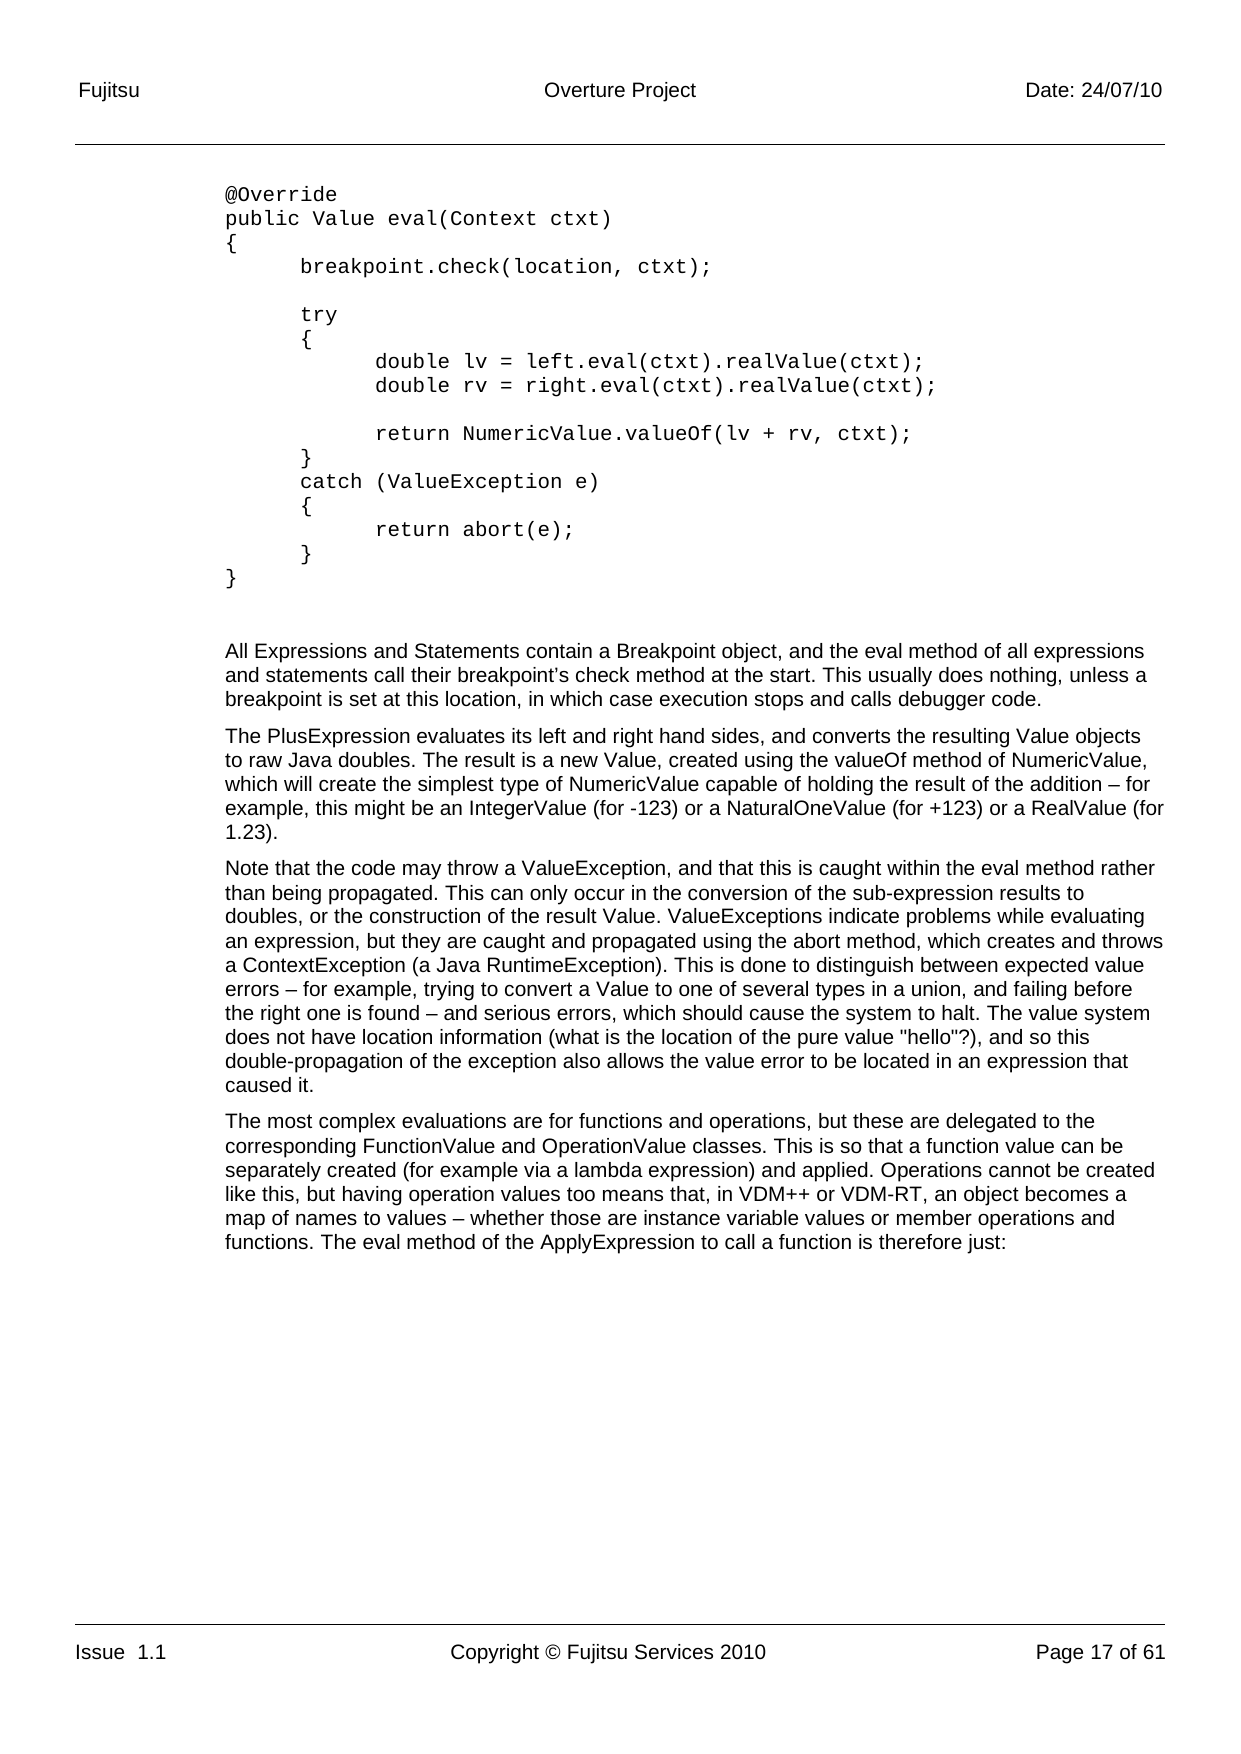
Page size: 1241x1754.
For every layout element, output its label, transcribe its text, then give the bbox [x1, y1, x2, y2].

text Note that the code may throw a ValueException, and that this is caught within the eval method rather than being propagated. This can only occur in the conversion of the sub-expression results to doubles, or the construction of the result Value. ValueExceptions indicate problems while evaluating an expression, but they are caught and propagated using the abort method, which creates and throws a ContextException (a Java RuntimeException). This is done to distinguish between expected value errors – for example, trying to convert a Value to one of several types in a union, and failing before the right one is found – and serious errors, which should cause the system to halt. The value system does not have location information (what is the location of the pure value "hello"?), and so this double-propagation of the exception also allows the value error to be located in an expression that caused it. [225, 856, 1165, 1097]
text The most complex evaluations are for functions and operations, but these are delegated to the corresponding FunctionValue and OperationValue classes. This is so that a function value can be separately created (for example via a lambda expression) and applied. Operations cannot be created like this, but having operation values too means that, in VDM++ or VDM-RT, an object becomes a map of names to values – whether those are instance variable values or member operations and functions. The eval method of the ApplyExpression to call a function is therefore just: [225, 1109, 1165, 1254]
text { [225, 232, 1165, 256]
text return NumericValue.valueOf(lv + rv, ctxt); [225, 423, 1165, 447]
text All Expressions and Statements contain a Breakpoint object, and the eval method of all expressions and statements call their breakpoint’s check method at the start. This usually does nothing, unless a breakpoint is set at this location, in which case execution stops and calls debugger code. [225, 639, 1165, 711]
text { [225, 495, 1165, 519]
text breakpoint.check(location, ctxt); [225, 256, 1165, 279]
text return abort(e); [225, 519, 1165, 543]
text { [225, 327, 1165, 351]
text @Override [225, 184, 1165, 208]
text double rv = right.eval(ctxt).realValue(ctxt); [225, 375, 1165, 399]
text catch (ValueException e) [225, 471, 1165, 495]
text public Value eval(Context ctxt) [225, 208, 1165, 232]
text } [225, 543, 1165, 567]
text } [225, 567, 1165, 591]
text double lv = left.eval(ctxt).realValue(ctxt); [225, 351, 1165, 375]
text The PlusExpression evaluates its left and right hand sides, and converts the resulting Value objects to raw Java doubles. The result is a new Value, created using the valueOf method of NumericValue, which will create the simplest type of NumericValue capable of holding the result of the addition – for example, this might be an IntegerValue (for -123) or a NaturalOneValue (for +123) or a RealValue (for 1.23). [225, 723, 1165, 844]
text } [225, 447, 1165, 471]
text try [225, 303, 1165, 327]
